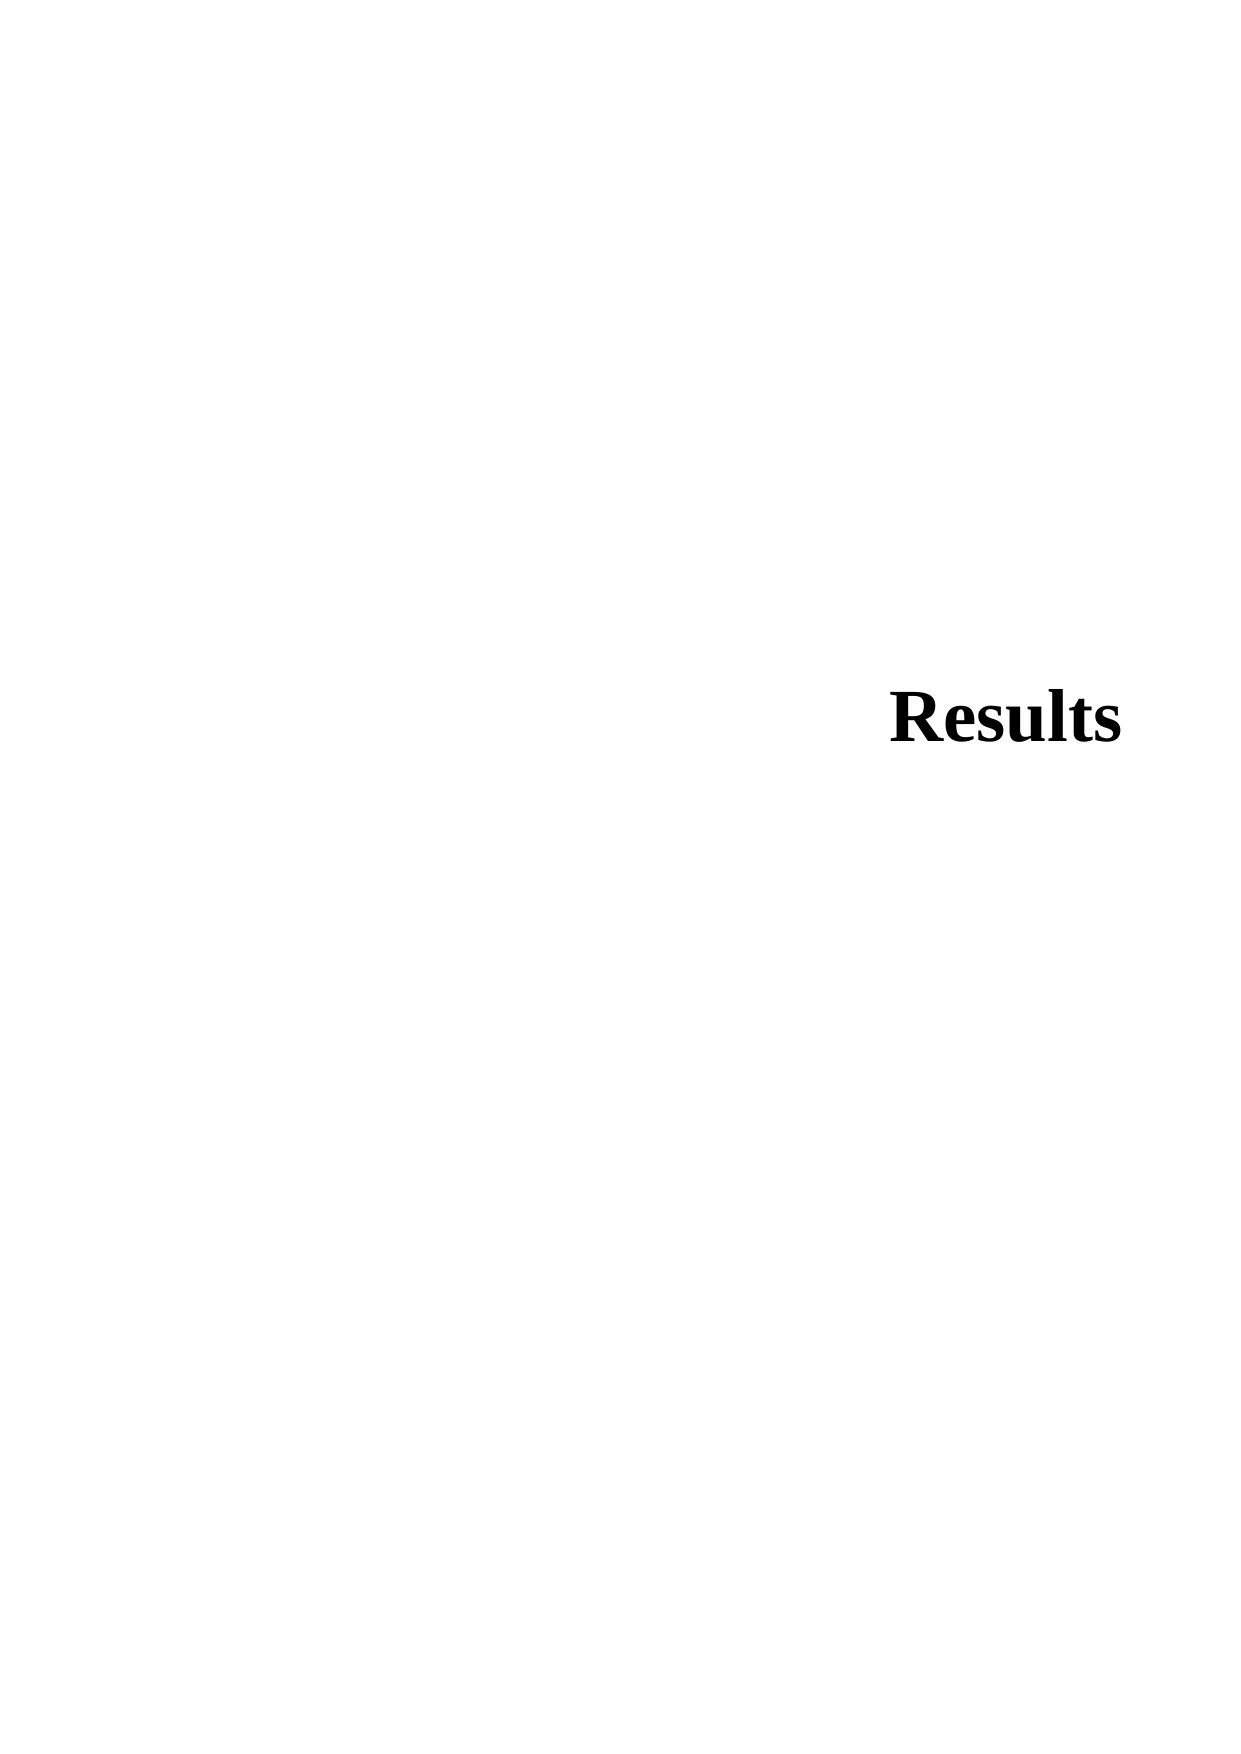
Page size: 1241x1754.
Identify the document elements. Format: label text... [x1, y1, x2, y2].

subtitle Results [118, 671, 1122, 758]
